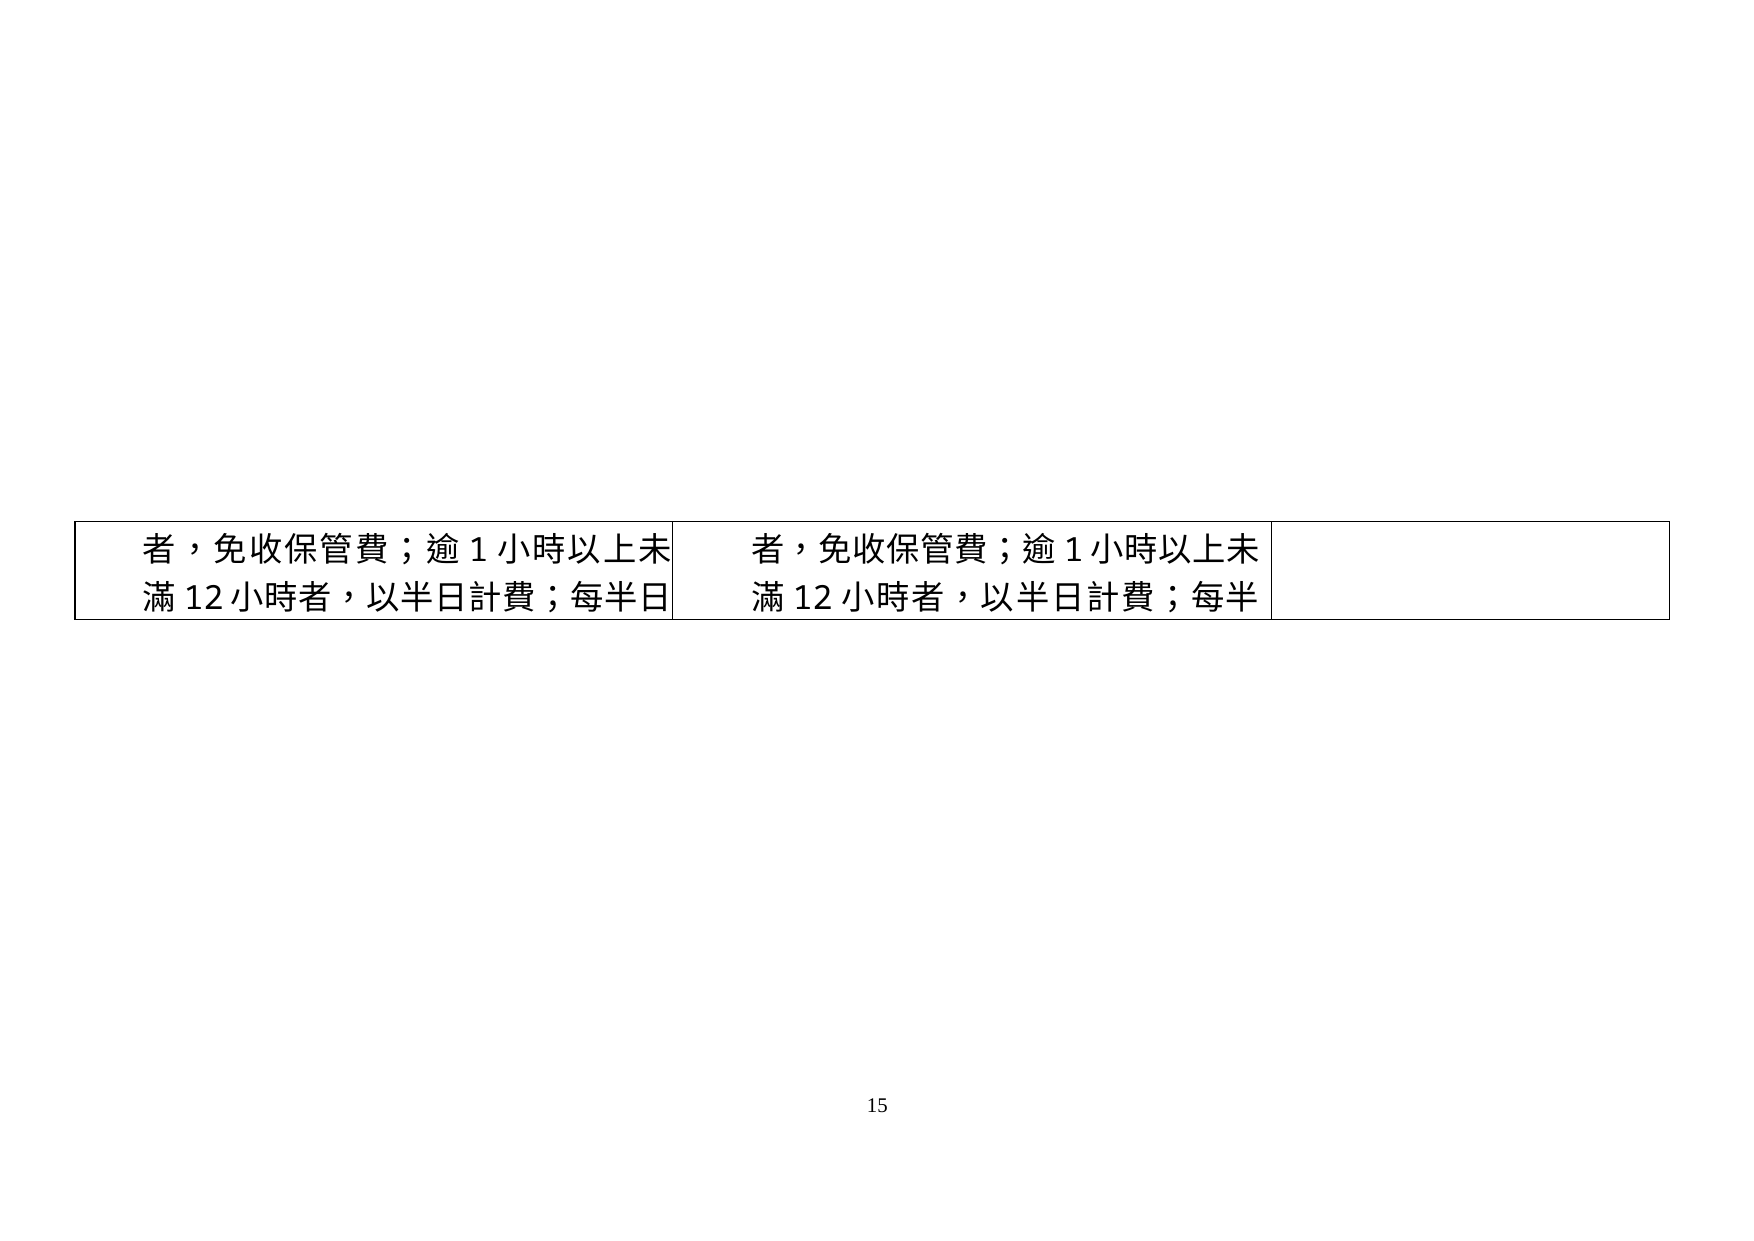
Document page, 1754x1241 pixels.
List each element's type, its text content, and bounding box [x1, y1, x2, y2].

table_cell 者，免收保管費；逾1小時以上未滿12小時者，以半日計費；每半 [673, 522, 1271, 619]
table_cell 者，免收保管費；逾1小時以上未滿12小時者，以半日計費；每半日 [76, 522, 672, 619]
table_cell [1272, 522, 1669, 619]
